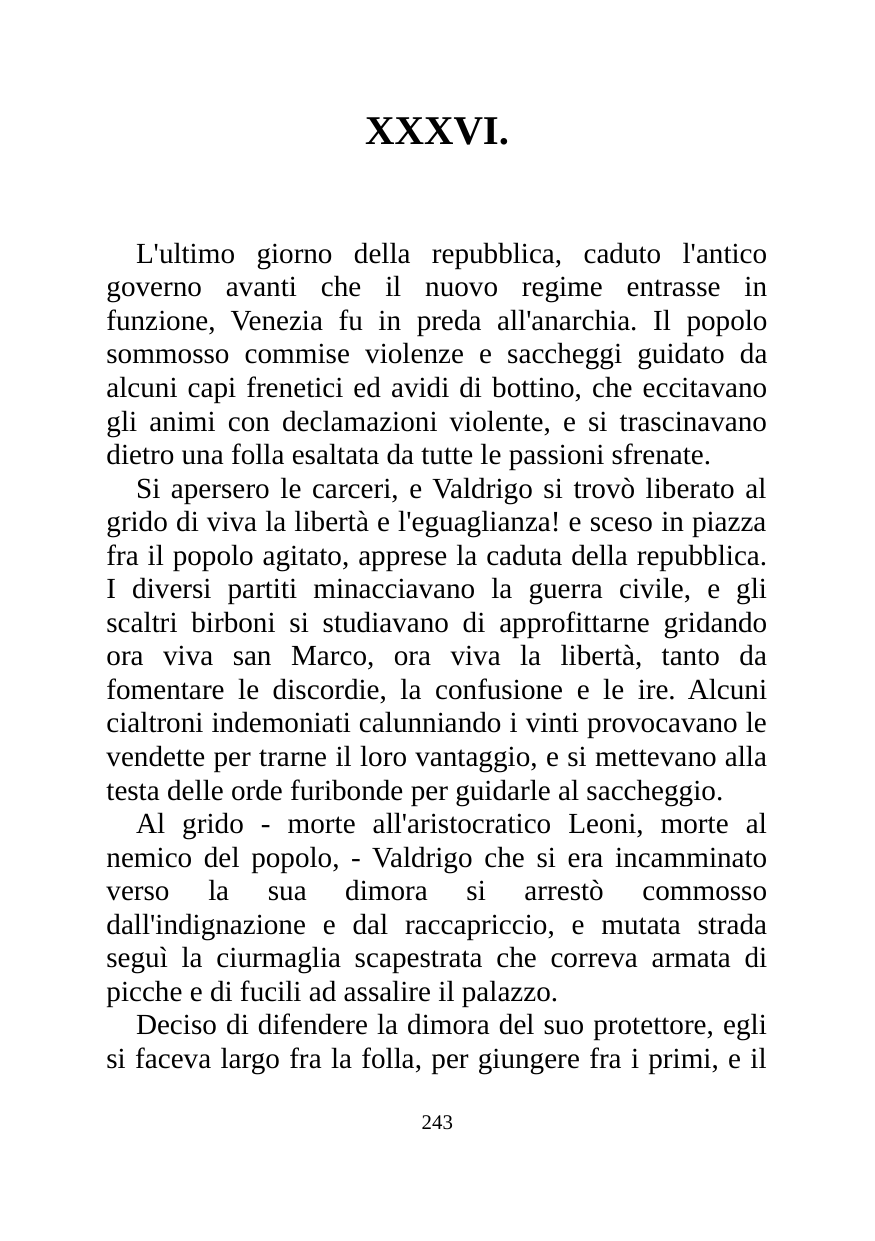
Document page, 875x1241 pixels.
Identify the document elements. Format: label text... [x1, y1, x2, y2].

text Si apersero le carceri, e Valdrigo si trovò liberato al grido di viva la libertà e l'eguaglianza! e sceso in piazza fra il popolo agitato, apprese la caduta della repubblica. I diversi partiti minacciavano la guerra civile, e gli scaltri birboni si studiavano di approfittarne gridando ora viva san Marco, ora viva la libertà, tanto da fomentare le discordie, la confusione e le ire. Alcuni cialtroni indemoniati calunniando i vinti provocavano le vendette per trarne il loro vantaggio, e si mettevano alla testa delle orde furibonde per guidarle al saccheggio. [106, 471, 768, 806]
text Al grido - morte all'aristocratico Leoni, morte al nemico del popolo, - Valdrigo che si era incamminato verso la sua dimora si arrestò commosso dall'indignazione e dal raccapriccio, e mutata strada seguì la ciurmaglia scapestrata che correva armata di picche e di fucili ad assalire il palazzo. [106, 806, 768, 1007]
text L'ultimo giorno della repubblica, caduto l'antico governo avanti che il nuovo regime entrasse in funzione, Venezia fu in preda all'anarchia. Il popolo sommosso commise violenze e saccheggi guidato da alcuni capi frenetici ed avidi di bottino, che eccitavano gli animi con declamazioni violente, e si trascinavano dietro una folla esaltata da tutte le passioni sfrenate. [106, 236, 768, 471]
subtitle XXXVI. [106, 106, 768, 153]
text Deciso di difendere la dimora del suo protettore, egli si faceva largo fra la folla, per giungere fra i primi, e il [106, 1007, 768, 1074]
